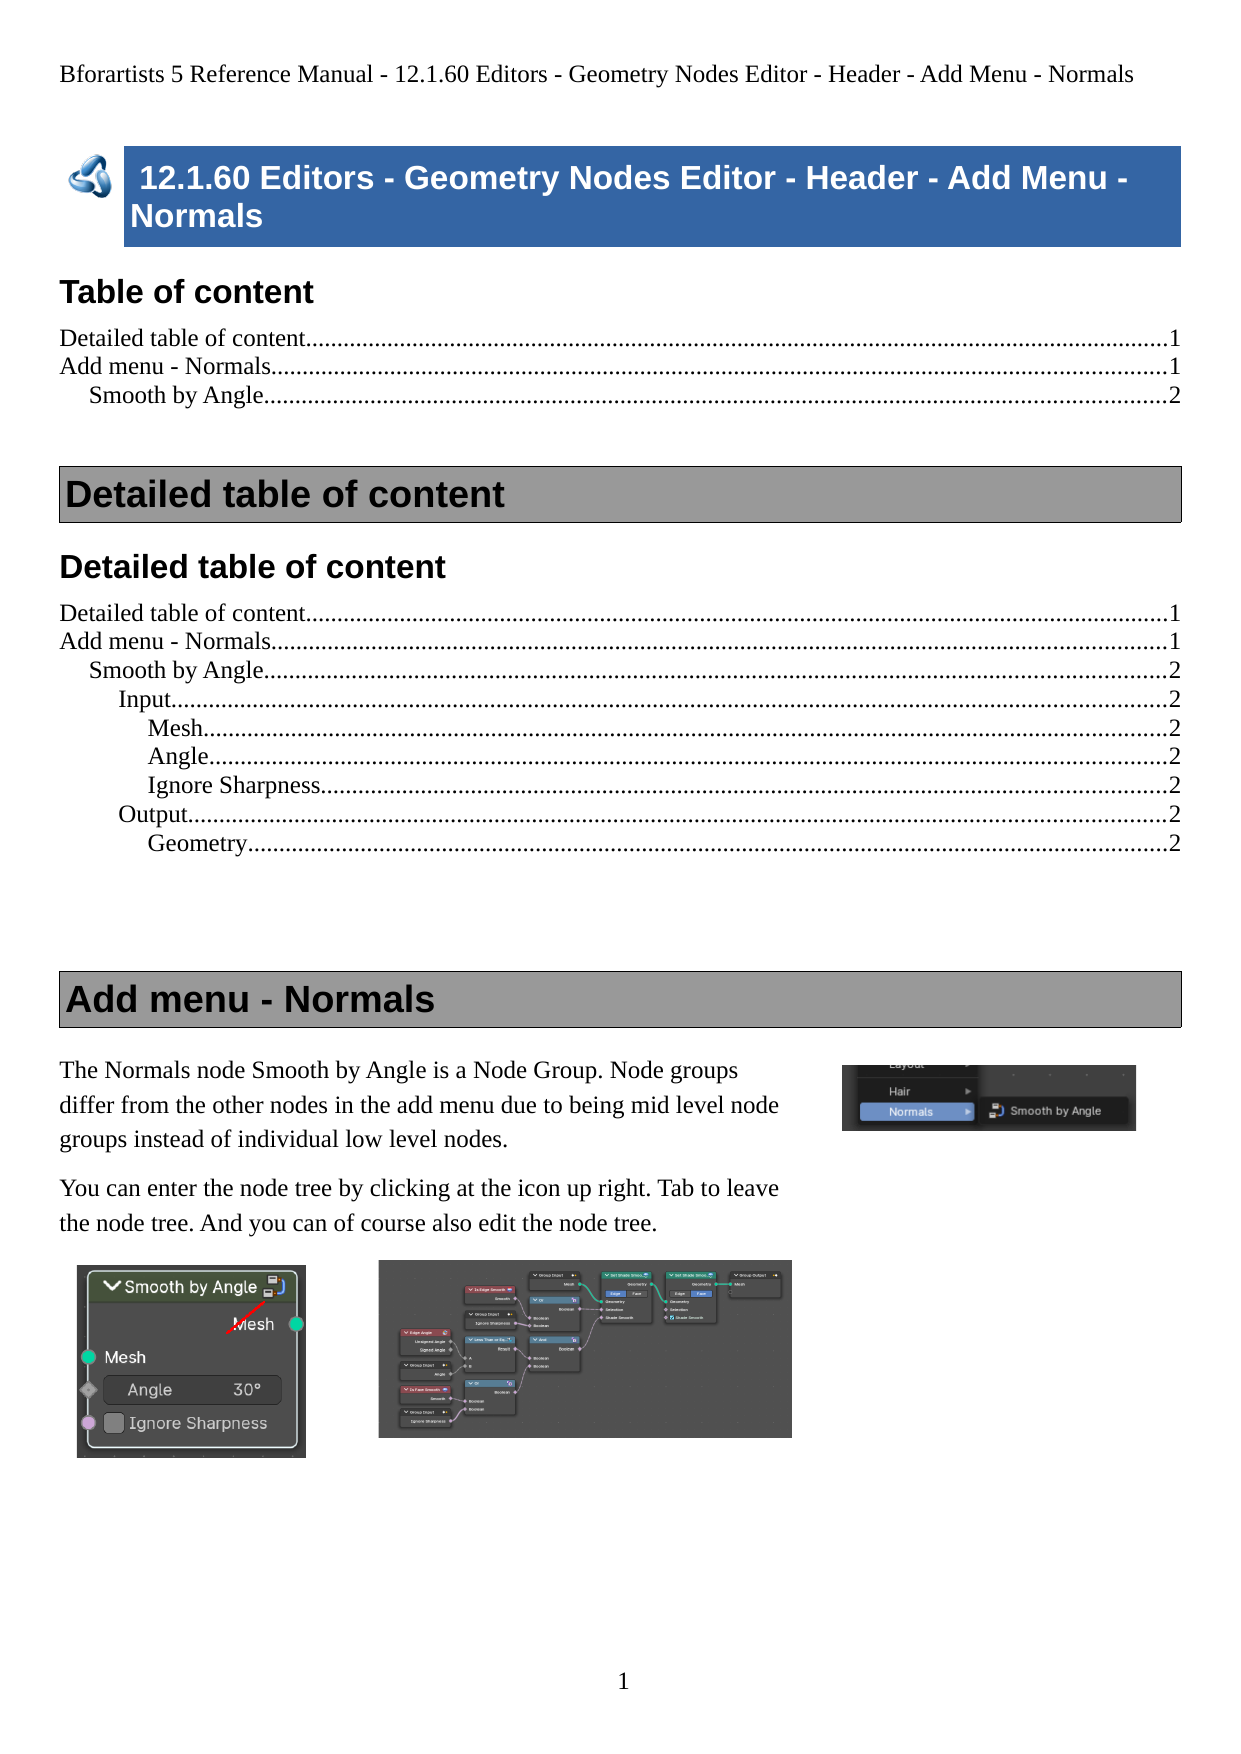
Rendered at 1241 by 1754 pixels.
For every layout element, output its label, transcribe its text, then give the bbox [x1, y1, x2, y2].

text Smooth by Angle 2 [88, 655, 1181, 684]
text You can enter the node tree by clicking at the icon up right. Tab to leave the node tree. And you can of course also edit the node tree. [59, 1173, 1181, 1237]
picture [76, 1265, 306, 1458]
text Ignore Sharpness 2 [147, 770, 1181, 799]
text Input 2 [118, 684, 1181, 713]
table_header Detailed table of content [60, 467, 1181, 522]
text Detailed table of content 1 [59, 598, 1181, 626]
text Mesh 2 [147, 713, 1181, 741]
picture [65, 152, 114, 201]
picture [378, 1260, 792, 1438]
subtitle Detailed table of content [59, 547, 1181, 585]
text Add menu - Normals 1 [59, 626, 1181, 655]
text Geometry 2 [147, 828, 1181, 856]
table_header Add menu - Normals [60, 972, 1181, 1027]
subtitle Table of content [59, 272, 1181, 310]
picture [842, 1065, 1137, 1131]
table_header [59, 146, 124, 247]
text Add menu - Normals 1 [59, 351, 1181, 380]
text Smooth by Angle 2 [88, 380, 1181, 409]
text Detailed table of content 1 [59, 323, 1181, 351]
text Output 2 [118, 799, 1181, 828]
table_header 12.1.60 Editors - Geometry Nodes Editor - Header - Add Menu - Normals [124, 146, 1181, 247]
text Angle 2 [147, 741, 1181, 770]
text The Normals node Smooth by Angle is a Node Group. Node groups differ from the other nodes in the add menu due to being mid level node groups instead of individual low level nodes. [59, 1055, 1181, 1153]
